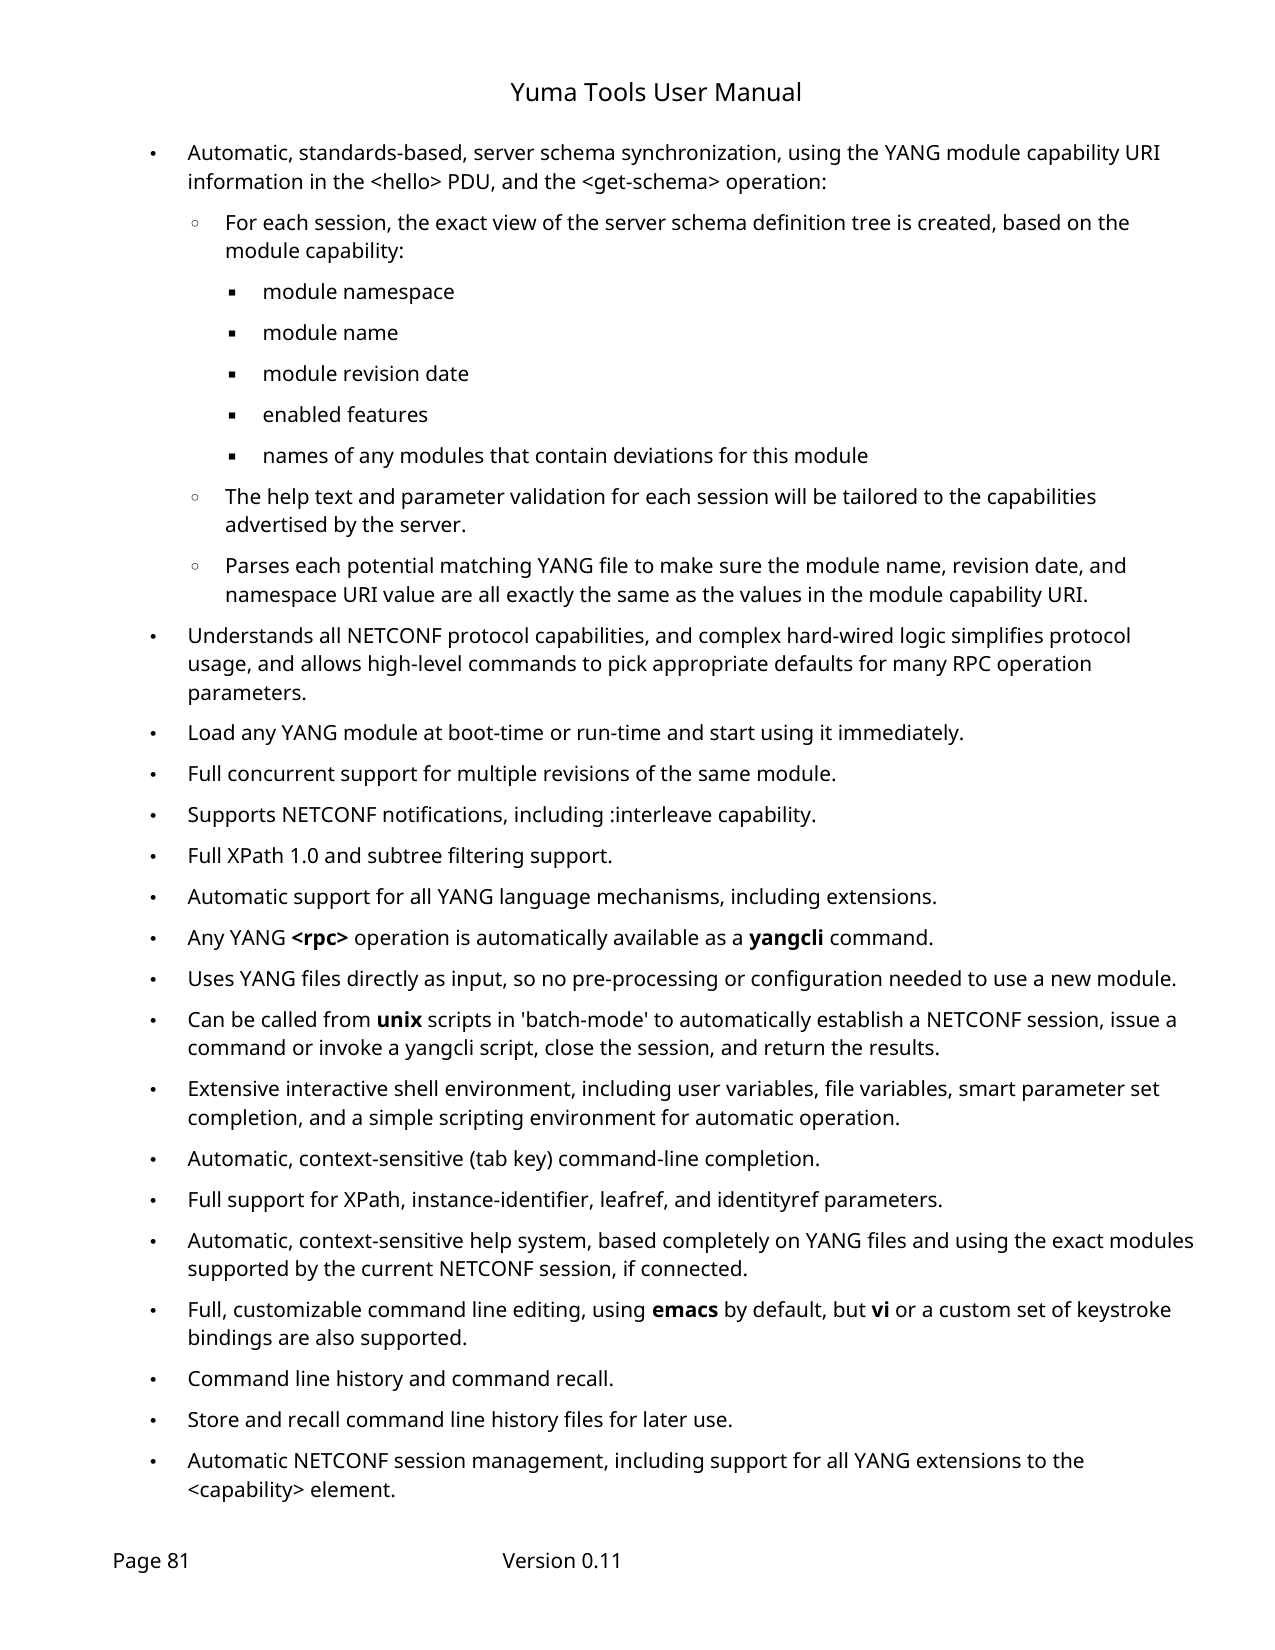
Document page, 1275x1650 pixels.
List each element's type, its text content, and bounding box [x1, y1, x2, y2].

list module revision date [225, 359, 1200, 388]
list Automatic, context-sensitive (tab key) command-line completion. [150, 1144, 1200, 1172]
list Can be called from unix scripts in 'batch-mode' to automatically establish a NETCONF session, issue a command or invoke a yangcli script, close the session, and return the results. [150, 1005, 1200, 1062]
list Extensive interactive shell environment, including user variables, file variables, smart parameter set completion, and a simple scripting environment for automatic operation. [150, 1074, 1200, 1131]
list The help text and parameter validation for each session will be tailored to the capabilities advertised by the server. [187, 482, 1200, 539]
list Uses YANG files directly as input, so no pre-processing or configuration needed to use a new module. [150, 964, 1200, 993]
list Full XPath 1.0 and subtree filtering support. [150, 841, 1200, 870]
list Automatic, standards-based, server schema synchronization, using the YANG module capability URI information in the <hello> PDU, and the <get-schema> operation: [150, 138, 1200, 195]
list enabled features [225, 400, 1200, 428]
list Understands all NETCONF protocol capabilities, and complex hard-wired logic simplifies protocol usage, and allows high-level commands to pick appropriate defaults for many RPC operation parameters. [150, 621, 1200, 706]
list Parses each potential matching YANG file to make sure the module name, revision date, and namespace URI value are all exactly the same as the values in the module capability URI. [187, 551, 1200, 608]
list module name [225, 318, 1200, 347]
list Supports NETCONF notifications, including :interleave capability. [150, 800, 1200, 829]
list Full support for XPath, instance-identifier, leafref, and identityref parameters. [150, 1185, 1200, 1213]
list Command line history and command recall. [150, 1364, 1200, 1393]
list names of any modules that contain deviations for this module [225, 441, 1200, 469]
list module namespace [225, 277, 1200, 306]
list Full concurrent support for multiple revisions of the same module. [150, 759, 1200, 788]
list Full, customizable command line editing, using emacs by default, but vi or a custom set of keystroke bindings are also supported. [150, 1295, 1200, 1352]
list Store and recall command line history files for later use. [150, 1405, 1200, 1434]
list Automatic support for all YANG language mechanisms, including extensions. [150, 882, 1200, 911]
list Any YANG <rpc> operation is automatically available as a yangcli command. [150, 923, 1200, 952]
list Automatic, context-sensitive help system, based completely on YANG files and using the exact modules supported by the current NETCONF session, if connected. [150, 1226, 1200, 1283]
list Automatic NETCONF session management, including support for all YANG extensions to the <capability> element. [150, 1446, 1200, 1503]
list Load any YANG module at boot-time or run-time and start using it immediately. [150, 718, 1200, 747]
list For each session, the exact view of the server schema definition tree is created, based on the module capability: [187, 208, 1200, 265]
